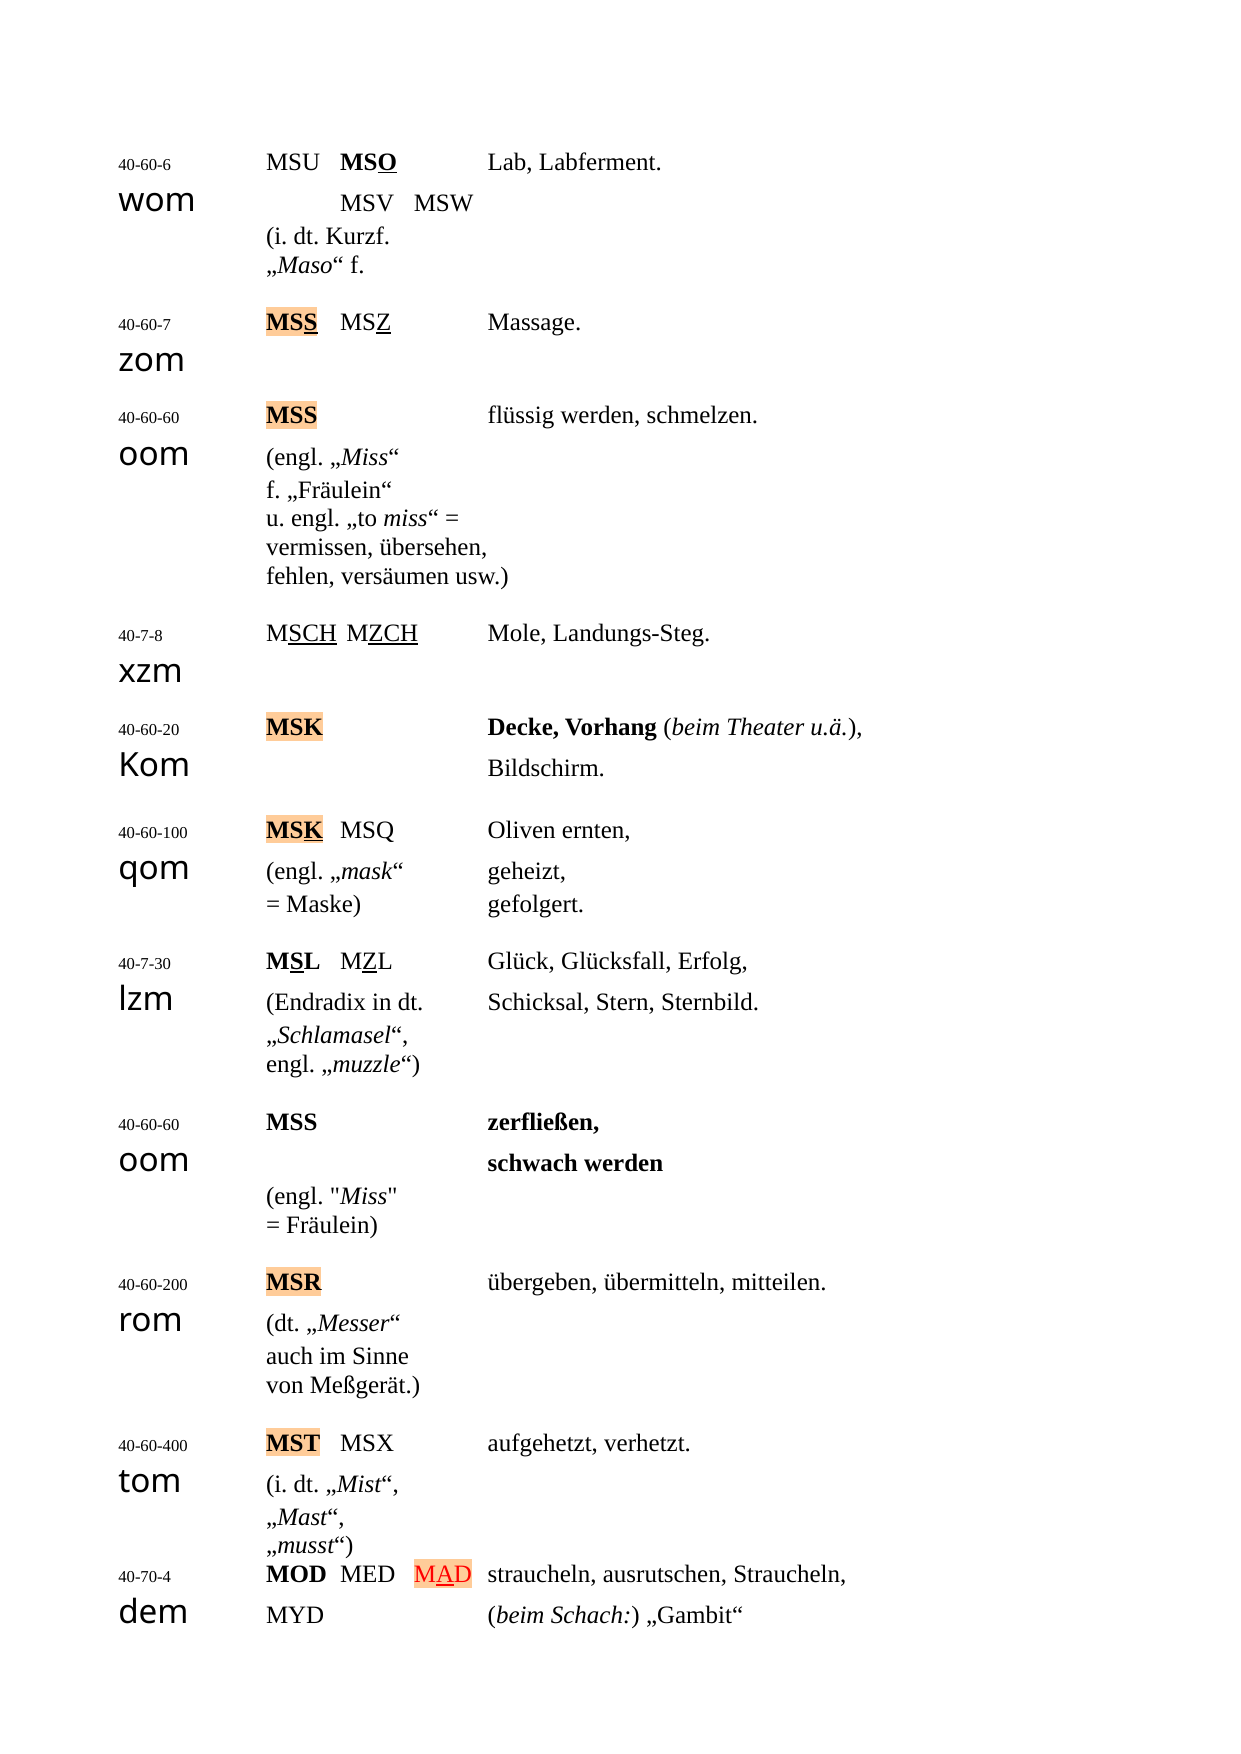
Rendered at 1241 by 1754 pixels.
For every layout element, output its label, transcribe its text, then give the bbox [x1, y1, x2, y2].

text 40-60-60 MSS flüssig werden, schmelzen. [118, 401, 1122, 429]
text rom (dt. „Messer“ [118, 1296, 1122, 1341]
text 40-60-200 MSR übergeben, übermitteln, mitteilen. [118, 1267, 1122, 1296]
text 40-70-4 MOD MED MAD straucheln, ausrutschen, Straucheln, [118, 1559, 1122, 1588]
text qom (engl. „mask“ geheizt, [118, 843, 1122, 889]
text engl. „muzzle“) [118, 1049, 1122, 1078]
text dem MYD (beim Schach:) „Gambit“ [118, 1588, 1122, 1633]
text lzm (Endradix in dt. Schicksal, Stern, Sternbild. [118, 975, 1122, 1021]
text xzm [118, 647, 1122, 693]
text tom (i. dt. „Mist“, [118, 1456, 1122, 1502]
text „Schlamasel“, [118, 1021, 1122, 1049]
text zom [118, 336, 1122, 381]
text 40-60-20 MSK Decke, Vorhang (beim Theater u.ä.), [118, 712, 1122, 741]
text von Meßgerät.) [118, 1370, 1122, 1399]
text 40-60-100 MSK MSQ Oliven ernten, [118, 815, 1122, 843]
text „Mast“, [118, 1502, 1122, 1531]
text „Maso“ f. [118, 250, 1122, 278]
text (i. dt. Kurzf. [118, 221, 1122, 250]
text oom (engl. „Miss“ [118, 429, 1122, 475]
text 40-7-30 MSL MZL Glück, Glücksfall, Erfolg, [118, 946, 1122, 975]
text 40-60-6 MSU MSO Lab, Labferment. [118, 147, 1122, 176]
text wom MSV MSW [118, 176, 1122, 221]
text vermissen, übersehen, [118, 532, 1122, 561]
text Kom Bildschirm. [118, 741, 1122, 786]
text f. „Fräulein“ [118, 475, 1122, 503]
text auch im Sinne [118, 1341, 1122, 1370]
text 40-7-8 MSCH MZCH Mole, Landungs-Steg. [118, 618, 1122, 647]
text fehlen, versäumen usw.) [118, 561, 1122, 590]
text 40-60-400 MST MSX aufgehetzt, verhetzt. [118, 1428, 1122, 1456]
text oom schwach werden [118, 1136, 1122, 1181]
text = Maske) gefolgert. [118, 889, 1122, 918]
text „musst“) [118, 1531, 1122, 1559]
text = Fräulein) [118, 1210, 1122, 1238]
text u. engl. „to miss“ = [118, 503, 1122, 532]
text 40-60-7 MSS MSZ Massage. [118, 307, 1122, 336]
text 40-60-60 MSS zerfließen, [118, 1107, 1122, 1136]
text (engl. "Miss" [118, 1181, 1122, 1210]
